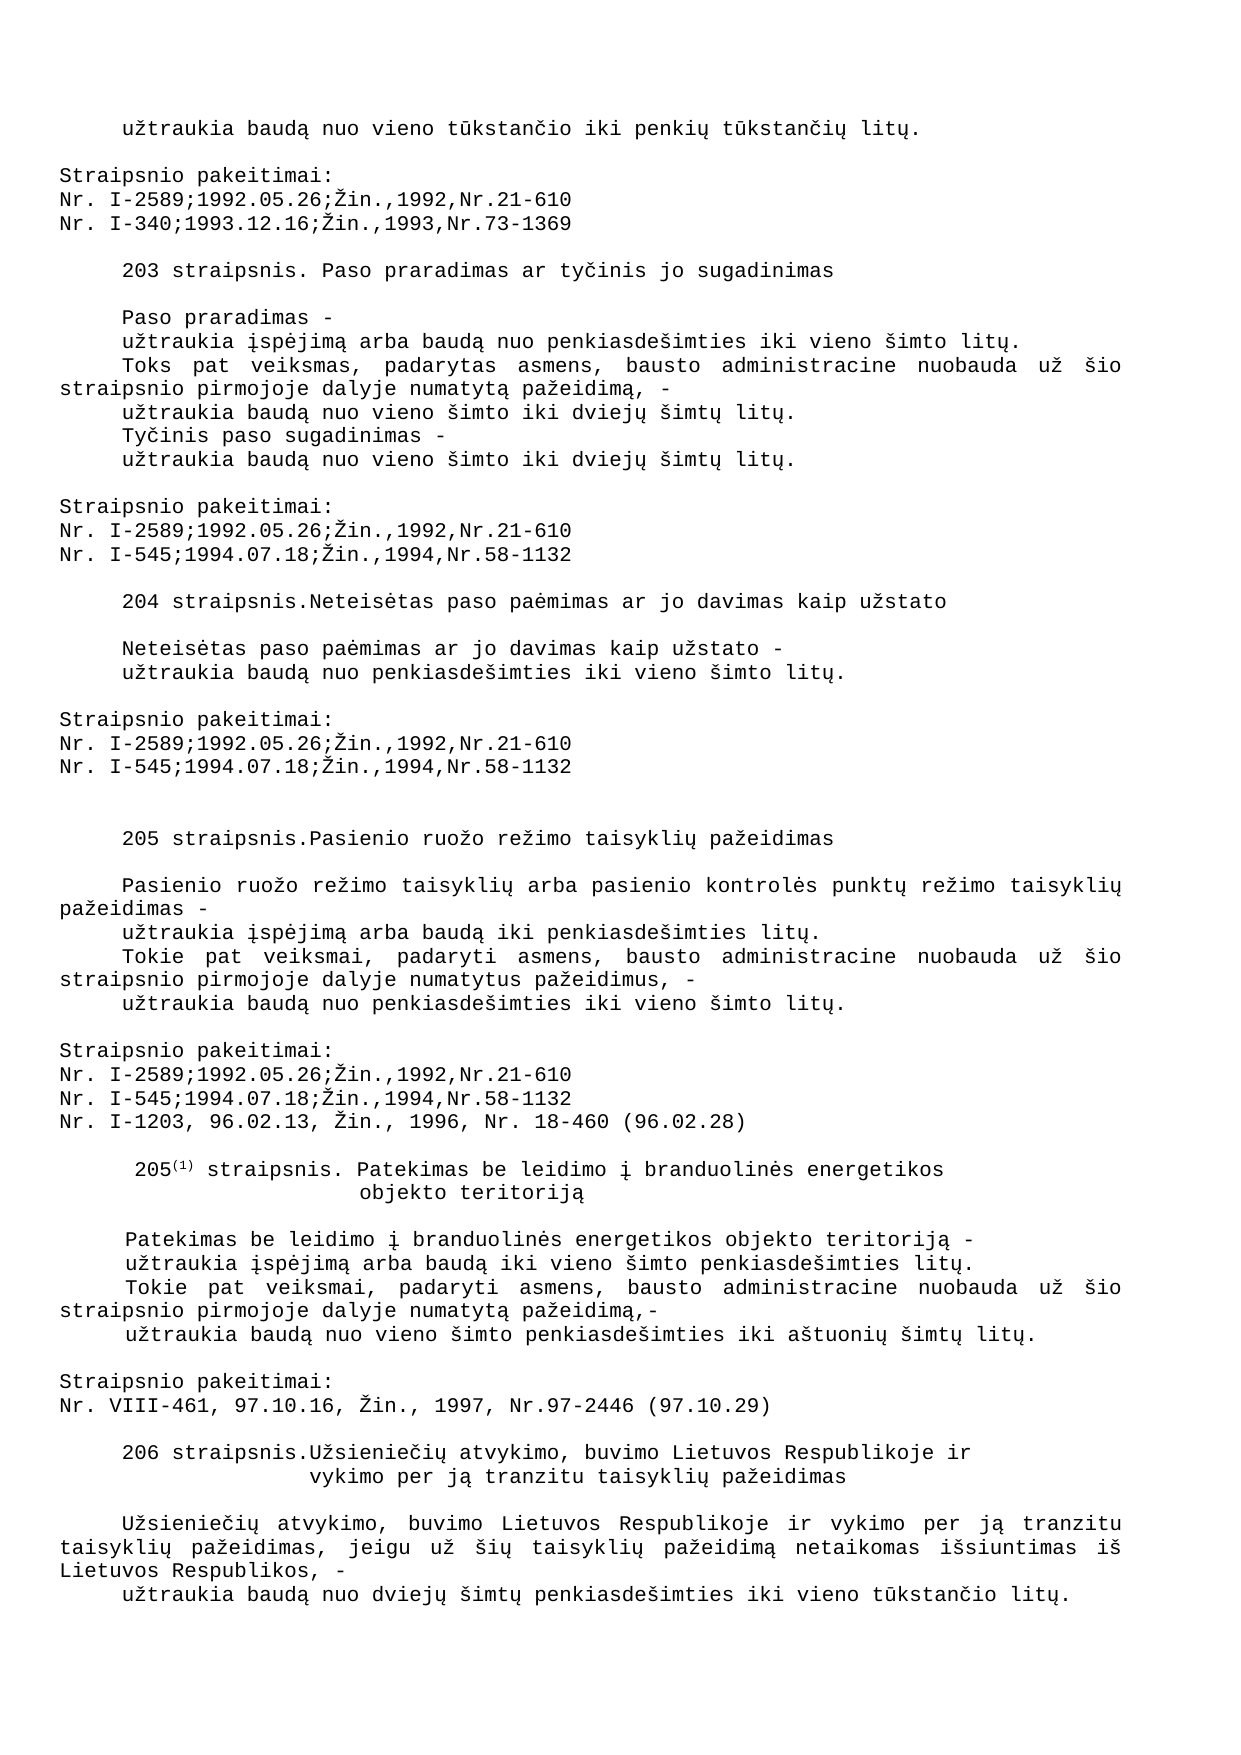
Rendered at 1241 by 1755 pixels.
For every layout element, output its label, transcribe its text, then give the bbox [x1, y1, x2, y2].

text Straipsnio pakeitimai: [59, 1040, 1122, 1064]
text užtraukia baudą nuo vieno tūkstančio iki penkių tūkstančių litų. [59, 118, 1122, 142]
text Nr. I-340;1993.12.16;Žin.,1993,Nr.73-1369 [59, 213, 1122, 236]
text užtraukia baudą nuo dviejų šimtų penkiasdešimties iki vieno tūkstančio litų. [59, 1584, 1122, 1608]
text užtraukia baudą nuo vieno šimto iki dviejų šimtų litų. [59, 449, 1122, 473]
text užtraukia baudą nuo vieno šimto penkiasdešimties iki aštuonių šimtų litų. [59, 1324, 1122, 1348]
text 203 straipsnis. Paso praradimas ar tyčinis jo sugadinimas [59, 260, 1122, 284]
text objekto teritoriją [134, 1182, 1122, 1206]
text 205 straipsnis.Pasienio ruožo režimo taisyklių pažeidimas [59, 827, 1122, 851]
text Patekimas be leidimo į branduolinės energetikos objekto teritoriją - [59, 1229, 1122, 1253]
text Nr. I-2589;1992.05.26;Žin.,1992,Nr.21-610 [59, 189, 1122, 213]
text Nr. I-545;1994.07.18;Žin.,1994,Nr.58-1132 [59, 1088, 1122, 1111]
text Straipsnio pakeitimai: [59, 496, 1122, 520]
text Nr. I-2589;1992.05.26;Žin.,1992,Nr.21-610 [59, 733, 1122, 757]
text Nr. I-1203, 96.02.13, Žin., 1996, Nr. 18-460 (96.02.28) [59, 1111, 1122, 1135]
text 204 straipsnis.Neteisėtas paso paėmimas ar jo davimas kaip užstato [59, 591, 1122, 615]
text užtraukia baudą nuo penkiasdešimties iki vieno šimto litų. [59, 662, 1122, 686]
text užtraukia įspėjimą arba baudą nuo penkiasdešimties iki vieno šimto litų. [59, 331, 1122, 354]
text užtraukia įspėjimą arba baudą iki vieno šimto penkiasdešimties litų. [59, 1253, 1122, 1277]
text Straipsnio pakeitimai: [59, 709, 1122, 733]
text Tokie pat veiksmai, padaryti asmens, bausto administracine nuobauda už šio straipsnio pirmojoje dalyje numatytą pažeidimą,- [59, 1277, 1122, 1324]
text Toks pat veiksmas, padarytas asmens, bausto administracine nuobauda už šio straipsnio pirmojoje dalyje numatytą pažeidimą, - [59, 354, 1122, 402]
text Paso praradimas - [59, 307, 1122, 331]
text Nr. VIII-461, 97.10.16, Žin., 1997, Nr.97-2446 (97.10.29) [59, 1395, 1122, 1419]
text užtraukia baudą nuo vieno šimto iki dviejų šimtų litų. [59, 402, 1122, 426]
text Tokie pat veiksmai, padaryti asmens, bausto administracine nuobauda už šio straipsnio pirmojoje dalyje numatytus pažeidimus, - [59, 946, 1122, 993]
text Užsieniečių atvykimo, buvimo Lietuvos Respublikoje ir vykimo per ją tranzitu taisyklių pažeidimas, jeigu už šių taisyklių pažeidimą netaikomas išsiuntimas iš Lietuvos Respublikos, - [59, 1513, 1122, 1584]
text Straipsnio pakeitimai: [59, 165, 1122, 189]
text Straipsnio pakeitimai: [59, 1371, 1122, 1395]
text Nr. I-2589;1992.05.26;Žin.,1992,Nr.21-610 [59, 1064, 1122, 1088]
text Nr. I-2589;1992.05.26;Žin.,1992,Nr.21-610 [59, 520, 1122, 544]
text 206 straipsnis.Užsieniečių atvykimo, buvimo Lietuvos Respublikoje ir [59, 1442, 1122, 1466]
text 205(1) straipsnis. Patekimas be leidimo į branduolinės energetikos [134, 1158, 1122, 1182]
text Nr. I-545;1994.07.18;Žin.,1994,Nr.58-1132 [59, 757, 1122, 780]
text Nr. I-545;1994.07.18;Žin.,1994,Nr.58-1132 [59, 544, 1122, 567]
text Neteisėtas paso paėmimas ar jo davimas kaip užstato - [59, 638, 1122, 662]
text Pasienio ruožo režimo taisyklių arba pasienio kontrolės punktų režimo taisyklių pažeidimas - [59, 875, 1122, 922]
text užtraukia baudą nuo penkiasdešimties iki vieno šimto litų. [59, 993, 1122, 1017]
text vykimo per ją tranzitu taisyklių pažeidimas [59, 1466, 1122, 1489]
text užtraukia įspėjimą arba baudą iki penkiasdešimties litų. [59, 922, 1122, 946]
text Tyčinis paso sugadinimas - [59, 426, 1122, 449]
